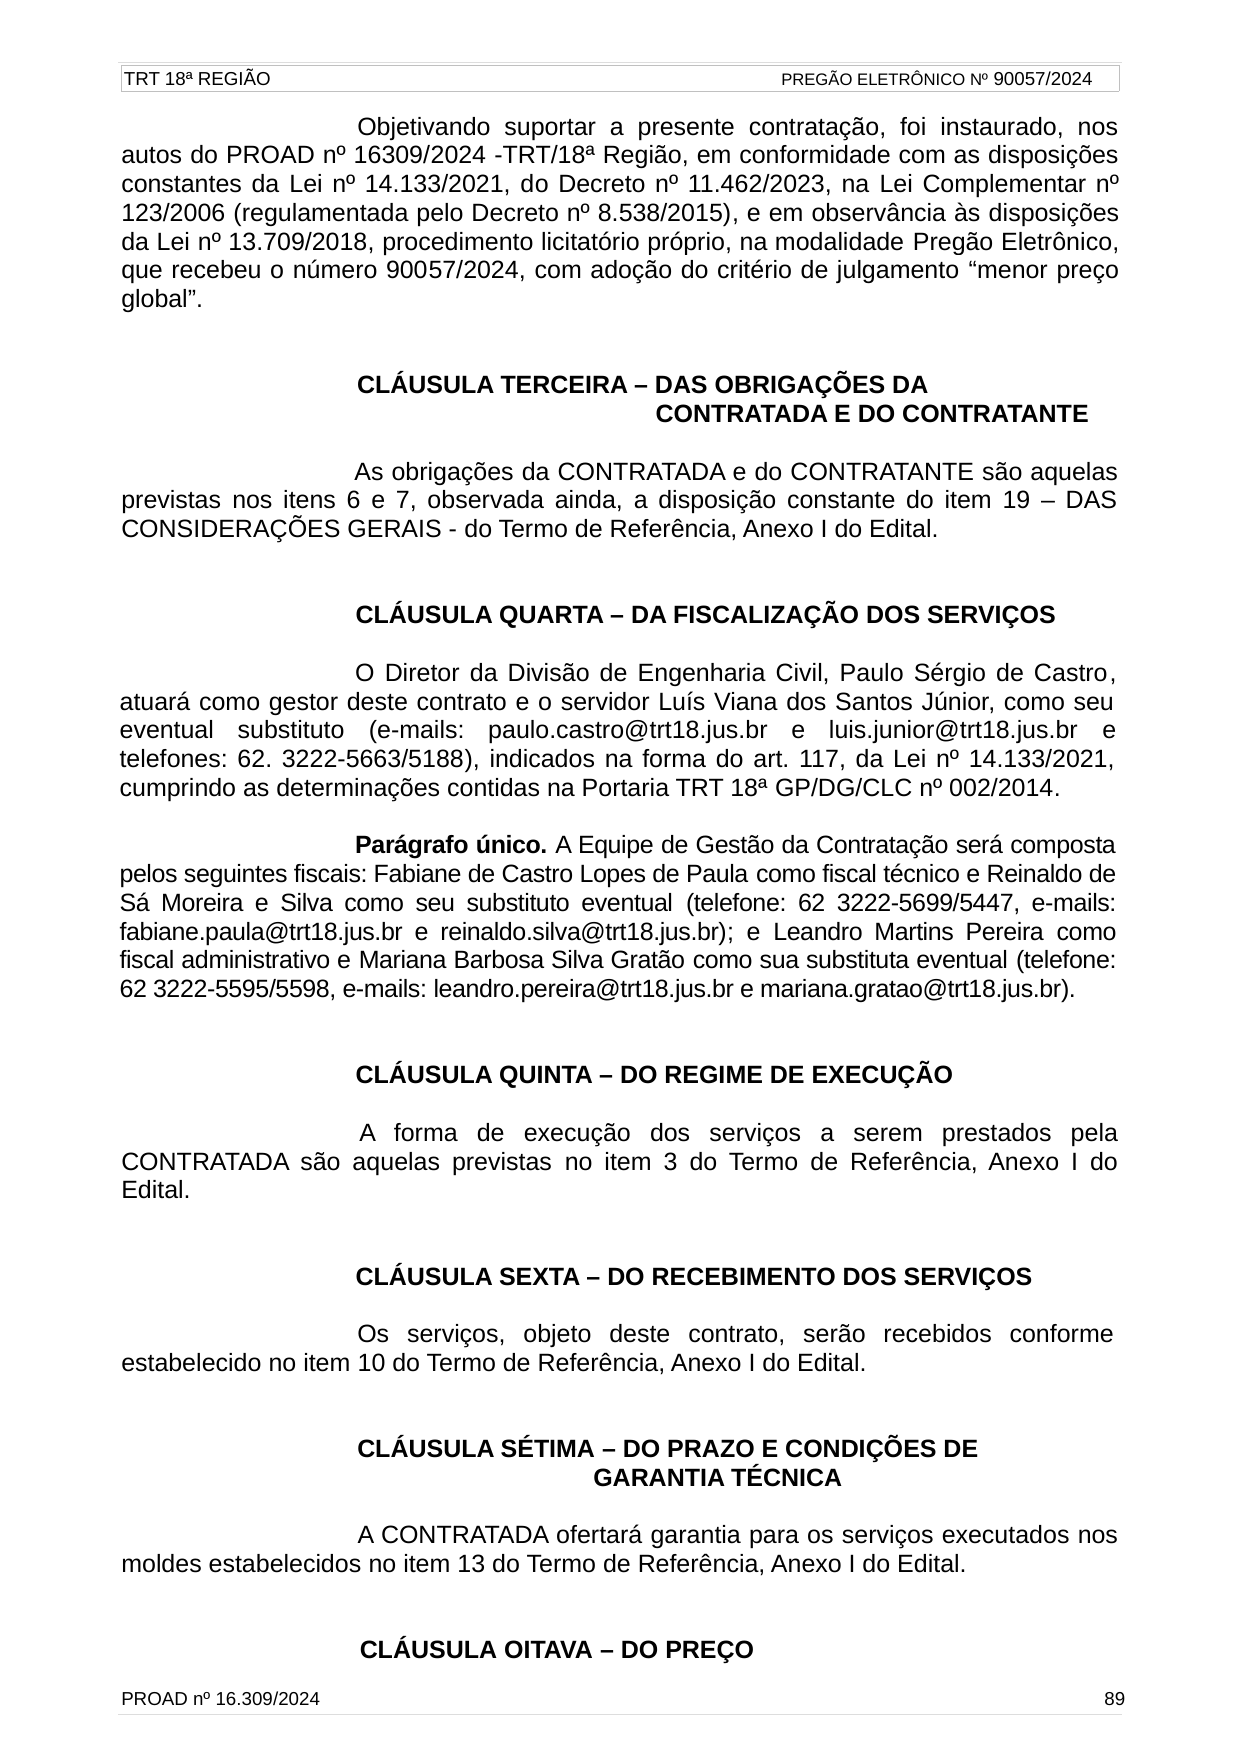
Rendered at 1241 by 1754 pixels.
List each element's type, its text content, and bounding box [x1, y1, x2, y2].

text A forma de execução dos serviços a serem prestados pela CONTRATADA são aquelas previstas no item 3 do Termo de Referência, Anexo I do Edital. [121, 1118, 1119, 1204]
text As obrigações da CONTRATADA e do CONTRATANTE são aquelas previstas nos itens 6 e 7, observada ainda, a disposição constante do item 19 – DAS CONSIDERAÇÕES GERAIS - do Termo de Referência, Anexo I do Edital. [121, 457, 1119, 543]
text CLÁUSULA SEXTA – DO RECEBIMENTO DOS SERVIÇOS [121, 1262, 1119, 1290]
text CLÁUSULA TERCEIRA – DAS OBRIGAÇÕES DA [121, 370, 1119, 399]
text A CONTRATADA ofertará garantia para os serviços executados nos moldes estabelecidos no item 13 do Termo de Referência, Anexo I do Edital. [121, 1520, 1119, 1578]
text CONTRATADA E DO CONTRATANTE [121, 399, 1119, 428]
text Parágrafo único. A Equipe de Gestão da Contratação será composta pelos seguintes fiscais: Fabiane de Castro Lopes de Paula como fiscal técnico e Reinaldo de Sá Moreira e Silva como seu substituto eventual (telefone: 62 3222-5699/5447, e-mails: fabiane.paula@trt18.jus.br e reinaldo.silva@trt18.jus.br); e Leandro Martins Pereira como fiscal administrativo e Mariana Barbosa Silva Gratão como sua substituta eventual (telefone: 62 3222-5595/5598, e-mails: leandro.pereira@trt18.jus.br e mariana.gratao@trt18.jus.br). [119, 830, 1116, 1003]
text CLÁUSULA OITAVA – DO PREÇO [121, 1635, 1119, 1664]
text GARANTIA TÉCNICA [121, 1463, 1114, 1492]
text Os serviços, objeto deste contrato, serão recebidos conforme estabelecido no item 10 do Termo de Referência, Anexo I do Edital. [121, 1319, 1114, 1377]
text Objetivando suportar a presente contratação, foi instaurado, nos autos do PROAD nº 16309/2024 -TRT/18ª Região, em conformidade com as disposições constantes da Lei nº 14.133/2021, do Decreto nº 11.462/2023, na Lei Complementar nº 123/2006 (regulamentada pelo Decreto nº 8.538/2015), e em observância às disposições da Lei nº 13.709/2018, procedimento licitatório próprio, na modalidade Pregão Eletrônico, que recebeu o número 90057/2024, com adoção do critério de julgamento “menor preço global”. [121, 112, 1119, 313]
text O Diretor da Divisão de Engenharia Civil, Paulo Sérgio de Castro, atuará como gestor deste contrato e o servidor Luís Viana dos Santos Júnior, como seu eventual substituto (e-mails: paulo.castro@trt18.jus.br e luis.junior@trt18.jus.br e telefones: 62. 3222-5663/5188), indicados na forma do art. 117, da Lei nº 14.133/2021, cumprindo as determinações contidas na Portaria TRT 18ª GP/DG/CLC nº 002/2014. [119, 658, 1116, 802]
text CLÁUSULA QUINTA – DO REGIME DE EXECUÇÃO [121, 1060, 1119, 1089]
text CLÁUSULA QUARTA – DA FISCALIZAÇÃO DOS SERVIÇOS [121, 600, 1119, 629]
text CLÁUSULA SÉTIMA – DO PRAZO E CONDIÇÕES DE [121, 1434, 1114, 1463]
